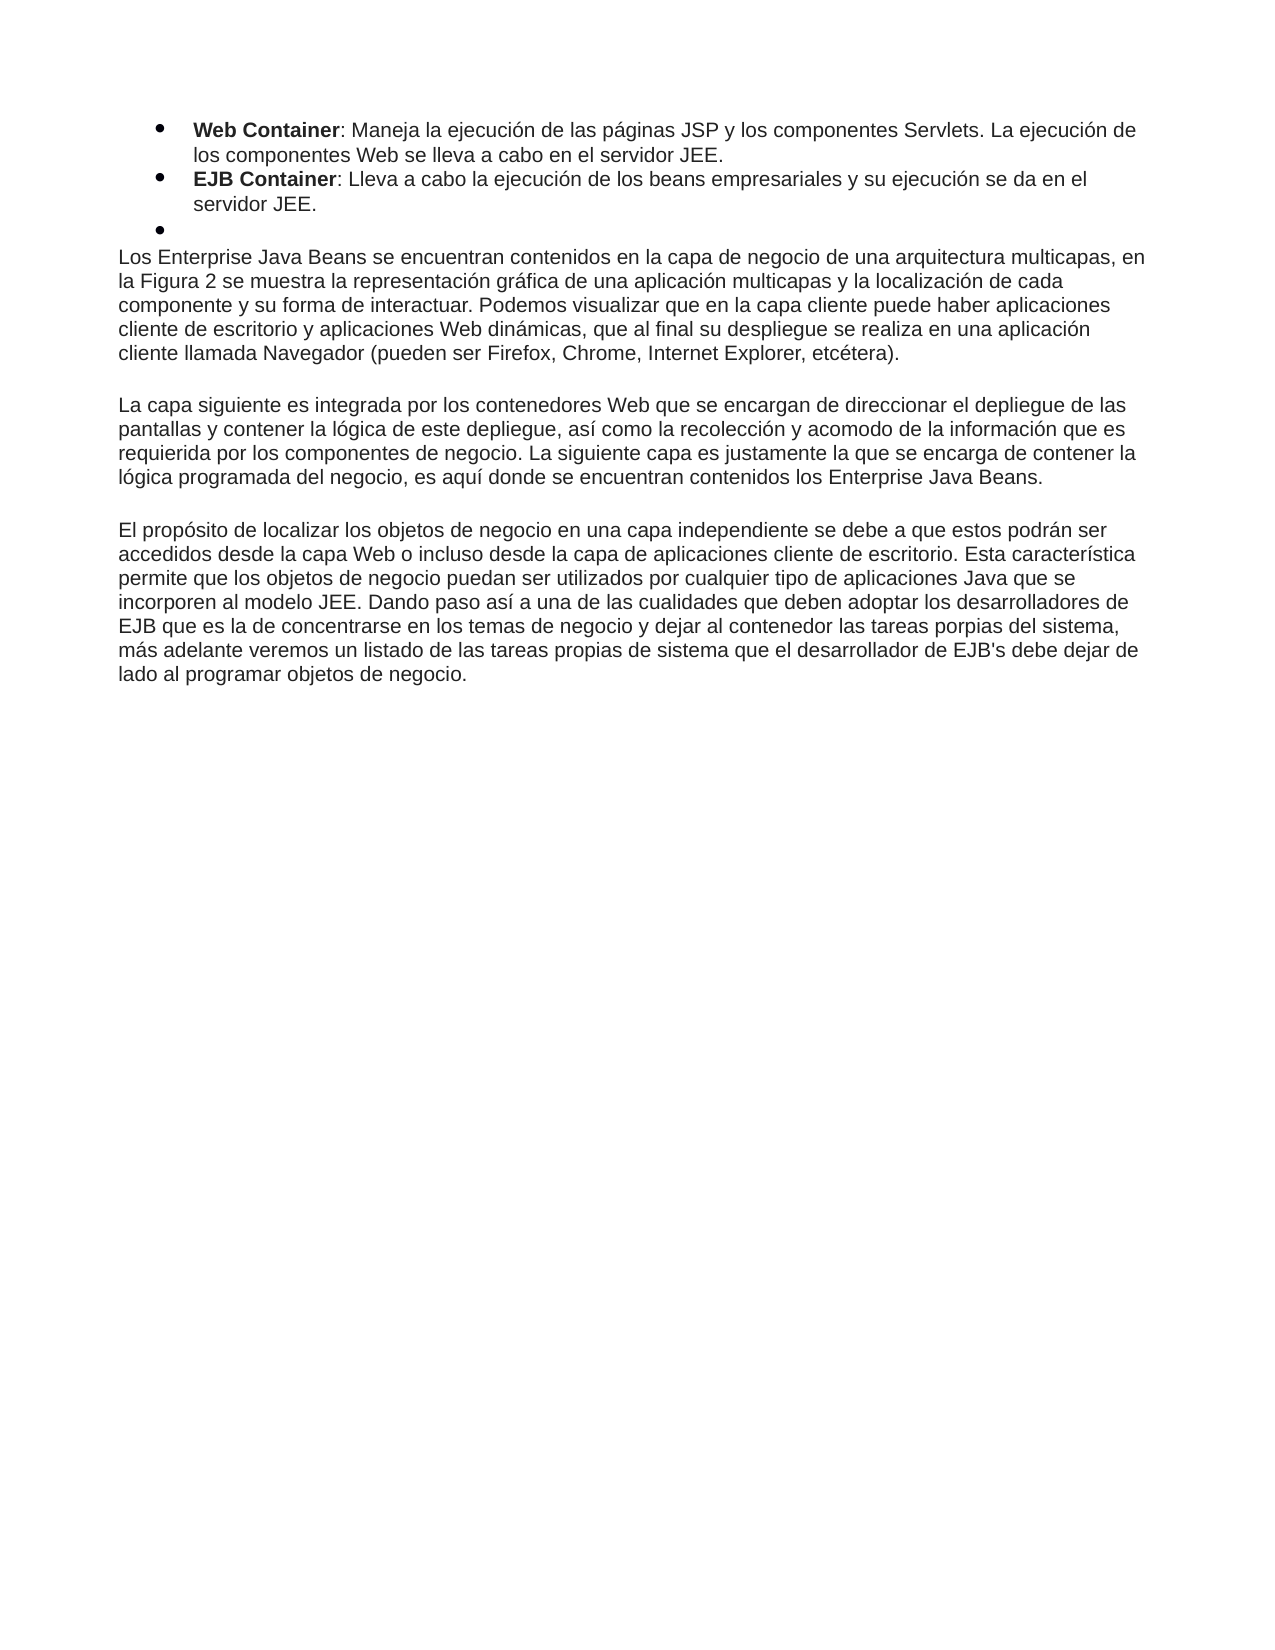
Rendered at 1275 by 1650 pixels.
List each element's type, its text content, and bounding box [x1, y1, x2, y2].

list EJB Container: Lleva a cabo la ejecución de los beans empresariales y su ejecución se da en el servidor JEE. [156, 167, 1157, 216]
list Web Container: Maneja la ejecución de las páginas JSP y los componentes Servlets. La ejecución de los componentes Web se lleva a cabo en el servidor JEE. [156, 118, 1157, 167]
text El propósito de localizar los objetos de negocio en una capa independiente se debe a que estos podrán ser accedidos desde la capa Web o incluso desde la capa de aplicaciones cliente de escritorio. Esta característica permite que los objetos de negocio puedan ser utilizados por cualquier tipo de aplicaciones Java que se incorporen al modelo JEE. Dando paso así a una de las cualidades que deben adoptar los desarrolladores de EJB que es la de concentrarse en los temas de negocio y dejar al contenedor las tareas porpias del sistema, más adelante veremos un listado de las tareas propias de sistema que el desarrollador de EJB's debe dejar de lado al programar objetos de negocio. [118, 518, 1157, 686]
text La capa siguiente es integrada por los contenedores Web que se encargan de direccionar el depliegue de las pantallas y contener la lógica de este depliegue, así como la recolección y acomodo de la información que es requierida por los componentes de negocio. La siguiente capa es justamente la que se encarga de contener la lógica programada del negocio, es aquí donde se encuentran contenidos los Enterprise Java Beans. [118, 393, 1157, 489]
text Los Enterprise Java Beans se encuentran contenidos en la capa de negocio de una arquitectura multicapas, en la Figura 2 se muestra la representación gráfica de una aplicación multicapas y la localización de cada componente y su forma de interactuar. Podemos visualizar que en la capa cliente puede haber aplicaciones cliente de escritorio y aplicaciones Web dinámicas, que al final su despliegue se realiza en una aplicación cliente llamada Navegador (pueden ser Firefox, Chrome, Internet Explorer, etcétera). [118, 245, 1157, 364]
